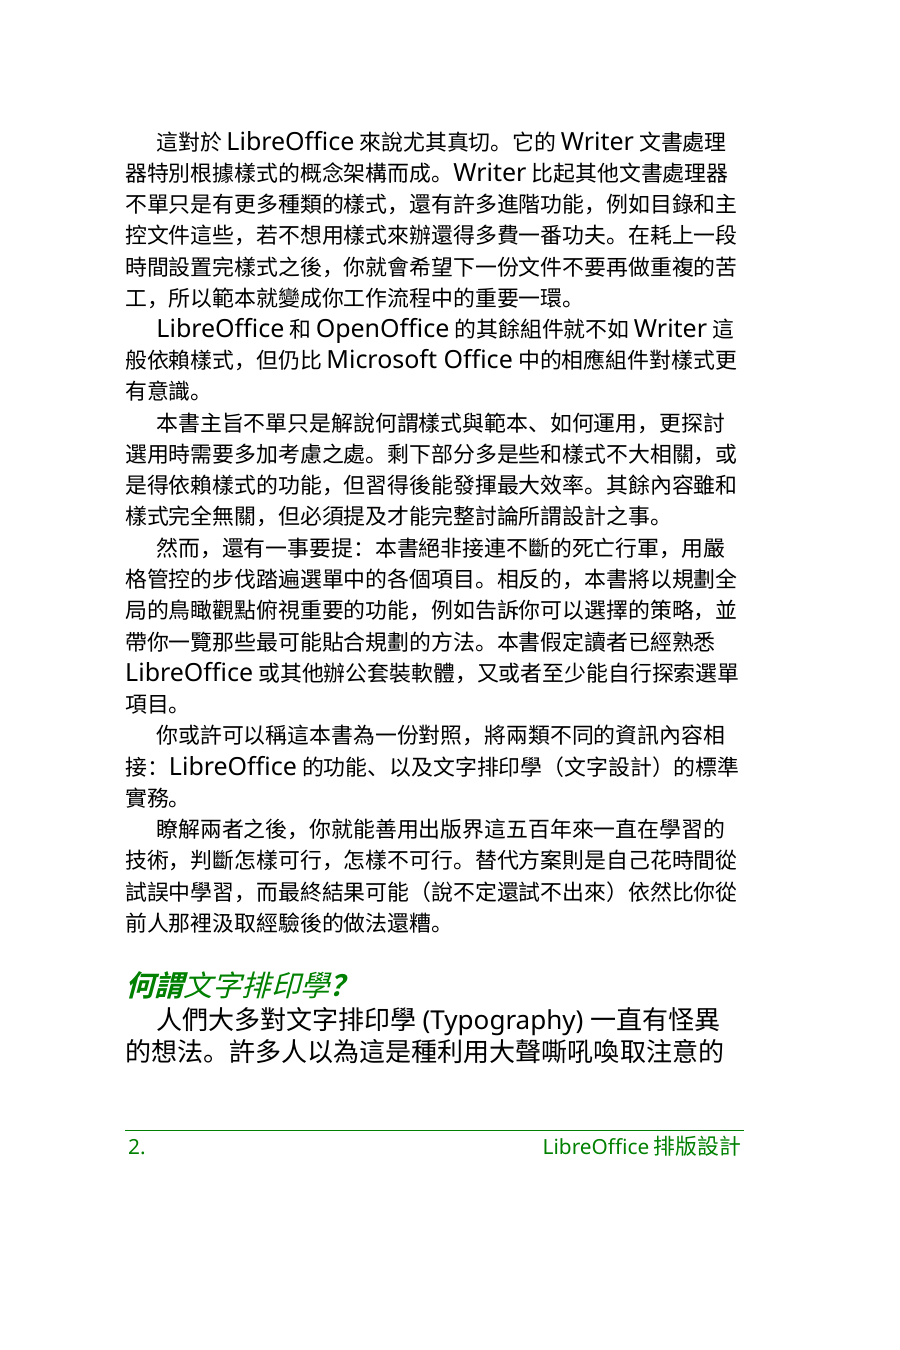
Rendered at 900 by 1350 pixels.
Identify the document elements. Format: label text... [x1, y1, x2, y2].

subtitle 何謂文字排印學？ [125, 962, 744, 1005]
text 你或許可以稱這本書為一份對照，將兩類不同的資訊內容相接：LibreOffice的功能、以及文字排印學（文字設計）的標準實務。 [125, 719, 744, 812]
text 本書主旨不單只是解說何謂樣式與範本、如何運用，更探討選用時需要多加考慮之處。剩下部分多是些和樣式不大相關，或是得依賴樣式的功能，但習得後能發揮最大效率。其餘內容雖和樣式完全無關，但必須提及才能完整討論所謂設計之事。 [125, 406, 744, 531]
text LibreOffice和OpenOffice的其餘組件就不如Writer這般依賴樣式，但仍比Microsoft Office中的相應組件對樣式更有意識。 [125, 312, 744, 406]
text 然而，還有一事要提：本書絕非接連不斷的死亡行軍，用嚴格管控的步伐踏遍選單中的各個項目。相反的，本書將以規劃全局的鳥瞰觀點俯視重要的功能，例如告訴你可以選擇的策略，並帶你一覽那些最可能貼合規劃的方法。本書假定讀者已經熟悉LibreOffice或其他辦公套裝軟體，又或者至少能自行探索選單項目。 [125, 531, 744, 719]
text 瞭解兩者之後，你就能善用出版界這五百年來一直在學習的技術，判斷怎樣可行，怎樣不可行。替代方案則是自己花時間從試誤中學習，而最終結果可能（說不定還試不出來）依然比你從前人那裡汲取經驗後的做法還糟。 [125, 812, 744, 937]
text 這對於LibreOffice來說尤其真切。它的Writer文書處理器特別根據樣式的概念架構而成。Writer比起其他文書處理器不單只是有更多種類的樣式，還有許多進階功能，例如目錄和主控文件這些，若不想用樣式來辦還得多費一番功夫。在耗上一段時間設置完樣式之後，你就會希望下一份文件不要再做重複的苦工，所以範本就變成你工作流程中的重要一環。 [125, 125, 744, 312]
text 人們大多對文字排印學 (Typography) 一直有怪異的想法。許多人以為這是種利用大聲嘶吼喚取注意的 [125, 1005, 744, 1067]
